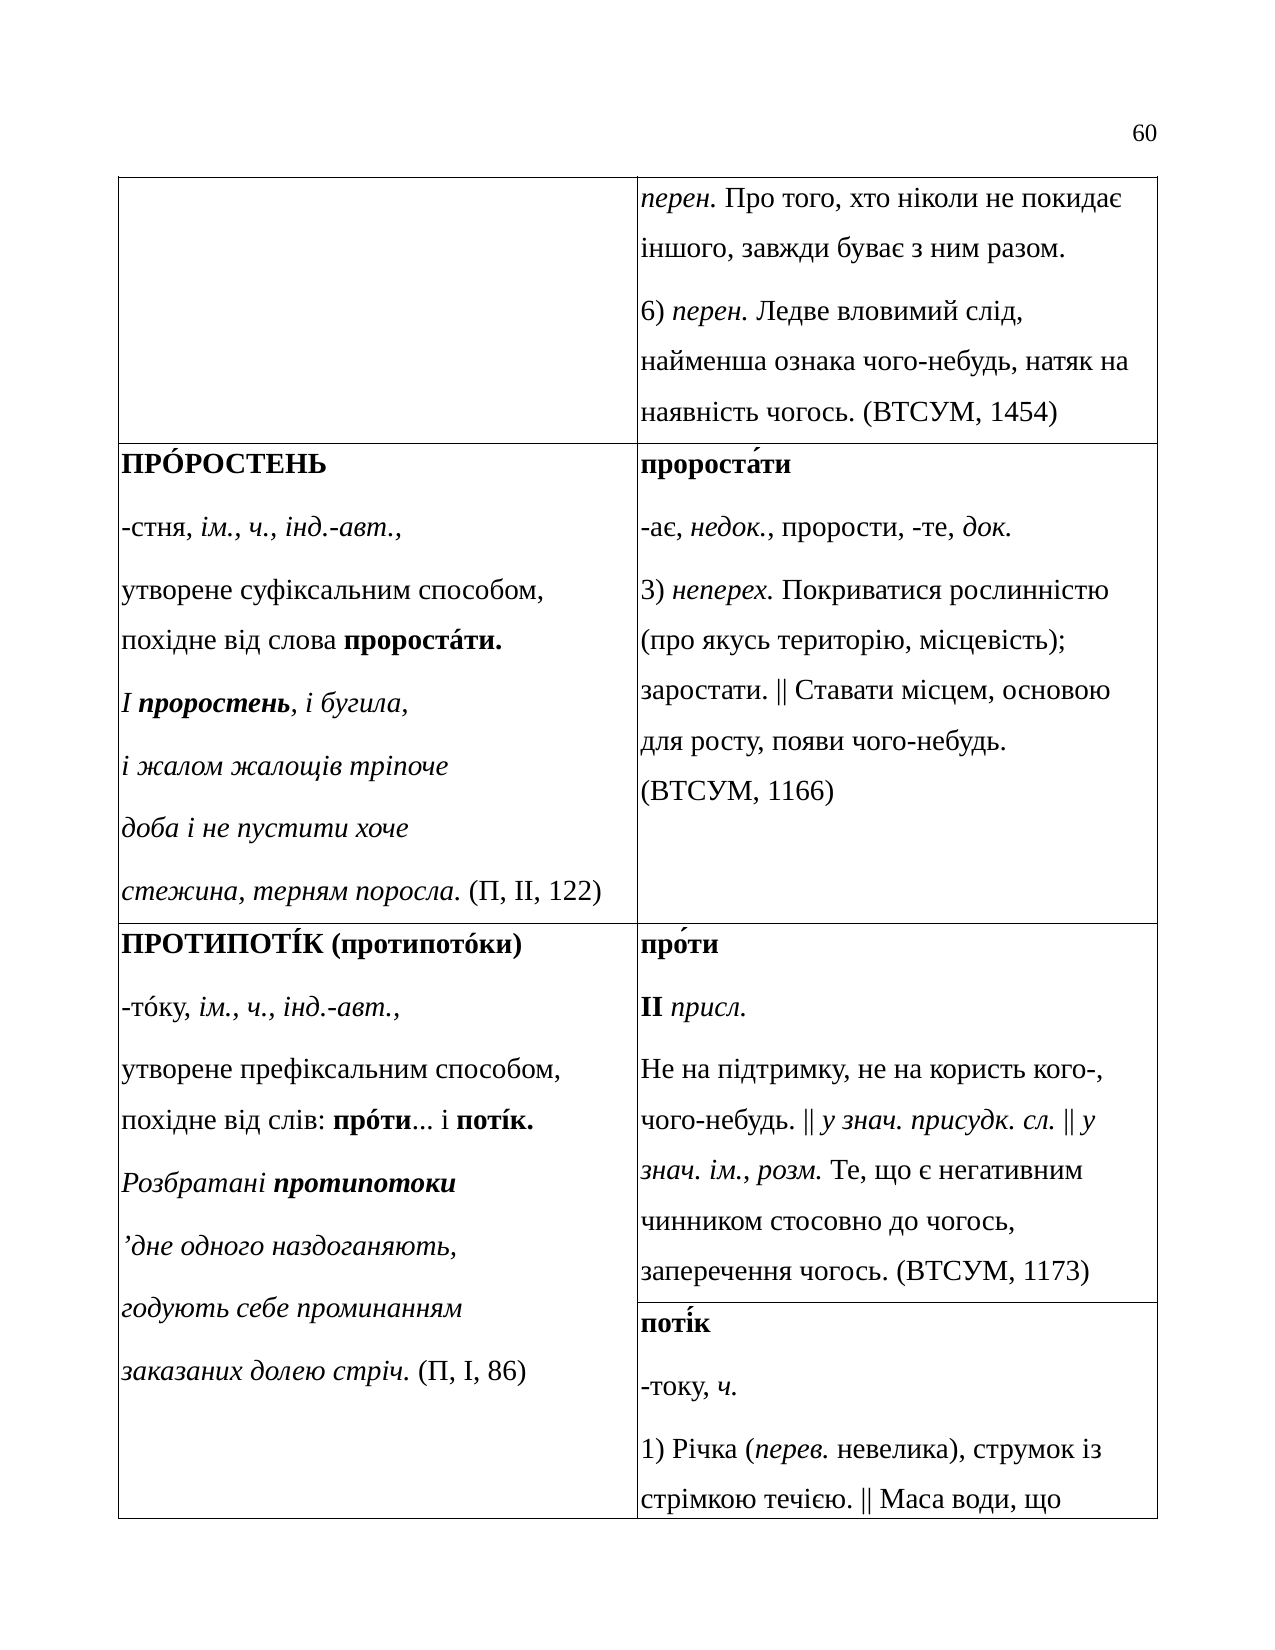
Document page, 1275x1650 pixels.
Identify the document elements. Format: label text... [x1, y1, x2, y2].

table_cell ПРОТИПОТÍК (протипотóки) -тóку, ім., ч., інд.-авт., утворене префіксальним способом, похідне від слів: прóти... і потíк. Розбратані протипотоки ’дне одного наздоганяють, годують себе проминанням заказаних долею стріч. (П, І, 86) [119, 924, 637, 1518]
table_cell пророста́ти -ає, недок., прорости, -те, док. 3) неперех. Покриватися рослинністю (про якусь територію, місцевість); заростати. || Ставати місцем, основою для росту, появи чого-небудь. (ВТСУМ, 1166) [638, 444, 1157, 922]
table_cell перен. Про того, хто ніколи не покидає іншого, завжди буває з ним разом. 6) перен. Ледве вловимий слід, найменша ознака чого-небудь, натяк на наявність чогось. (ВТСУМ, 1454) [638, 178, 1157, 443]
table_cell поті́к -току, ч. 1) Річка (перев. невелика), струмок із стрімкою течією. || Маса води, що [638, 1303, 1157, 1518]
table_cell про́ти II присл. Не на підтримку, не на користь кого-, чого-небудь. || у знач. присудк. сл. || у знач. ім., розм. Те, що є негативним чинником стосовно до чогось, заперечення чогось. (ВТСУМ, 1173) [638, 924, 1157, 1302]
table_cell [119, 178, 637, 443]
table_cell ПРÓРОСТЕНЬ -стня, ім., ч., інд.-авт., утворене суфіксальним способом, похідне від слова проростáти. І проростень, і бугила, і жалом жалощів тріпоче доба і не пустити хоче стежина, терням поросла. (П, ІІ, 122) [119, 444, 637, 922]
